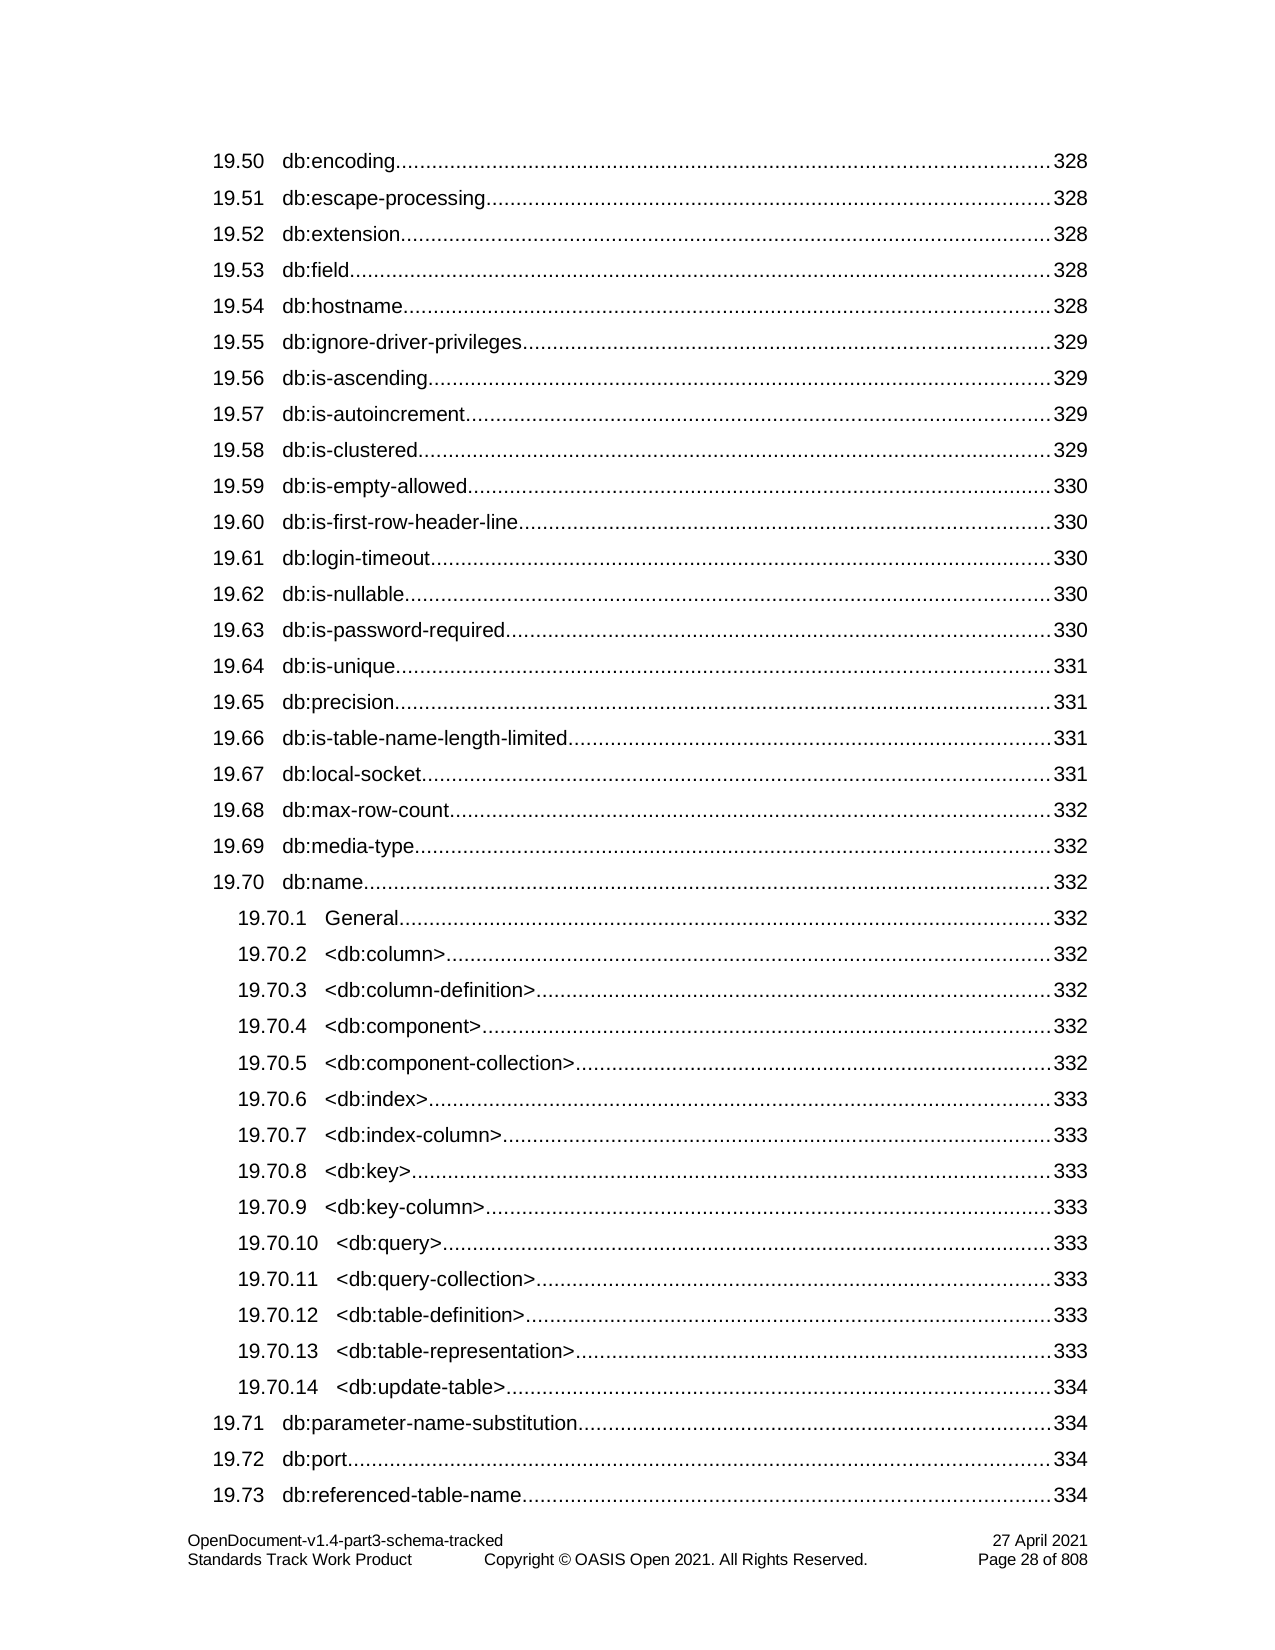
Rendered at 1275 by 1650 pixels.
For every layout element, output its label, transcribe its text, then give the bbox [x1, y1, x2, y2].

text 19.70.3 <db:column-definition> 332 [237, 979, 1088, 1002]
text 19.66 db:is-table-name-length-limited 331 [212, 727, 1088, 750]
text 19.72 db:port 334 [212, 1447, 1088, 1471]
text 19.70.11 <db:query-collection> 333 [237, 1267, 1088, 1291]
text 19.51 db:escape-processing 328 [212, 186, 1088, 209]
text 19.52 db:extension 328 [212, 222, 1088, 246]
text 19.62 db:is-nullable 330 [212, 582, 1088, 606]
text 19.67 db:local-socket 331 [212, 763, 1088, 786]
text 19.70 db:name 332 [212, 871, 1088, 894]
text 19.70.13 <db:table-representation> 333 [237, 1339, 1088, 1363]
text 19.70.1 General 332 [237, 907, 1088, 930]
text 19.69 db:media-type 332 [212, 835, 1088, 858]
text 19.70.8 <db:key> 333 [237, 1159, 1088, 1183]
text 19.54 db:hostname 328 [212, 294, 1088, 318]
text 19.68 db:max-row-count 332 [212, 799, 1088, 822]
text 19.70.9 <db:key-column> 333 [237, 1195, 1088, 1219]
text 19.70.2 <db:column> 332 [237, 943, 1088, 966]
text 19.70.6 <db:index> 333 [237, 1087, 1088, 1111]
text 19.61 db:login-timeout 330 [212, 546, 1088, 570]
text 19.60 db:is-first-row-header-line 330 [212, 510, 1088, 534]
text 19.71 db:parameter-name-substitution 334 [212, 1411, 1088, 1435]
text 19.70.12 <db:table-definition> 333 [237, 1303, 1088, 1327]
text 19.70.4 <db:component> 332 [237, 1015, 1088, 1038]
text 19.70.14 <db:update-table> 334 [237, 1375, 1088, 1399]
text 19.58 db:is-clustered 329 [212, 438, 1088, 462]
text 19.65 db:precision 331 [212, 691, 1088, 714]
text 19.57 db:is-autoincrement 329 [212, 402, 1088, 426]
text 19.70.7 <db:index-column> 333 [237, 1123, 1088, 1147]
text 19.55 db:ignore-driver-privileges 329 [212, 330, 1088, 354]
text 19.70.10 <db:query> 333 [237, 1231, 1088, 1255]
text 19.63 db:is-password-required 330 [212, 618, 1088, 642]
text 19.53 db:field 328 [212, 258, 1088, 282]
text 19.56 db:is-ascending 329 [212, 366, 1088, 390]
text 19.59 db:is-empty-allowed 330 [212, 474, 1088, 498]
text 19.50 db:encoding 328 [212, 150, 1088, 173]
text 19.73 db:referenced-table-name 334 [212, 1483, 1088, 1507]
text 19.64 db:is-unique 331 [212, 654, 1088, 678]
text 19.70.5 <db:component-collection> 332 [237, 1051, 1088, 1074]
